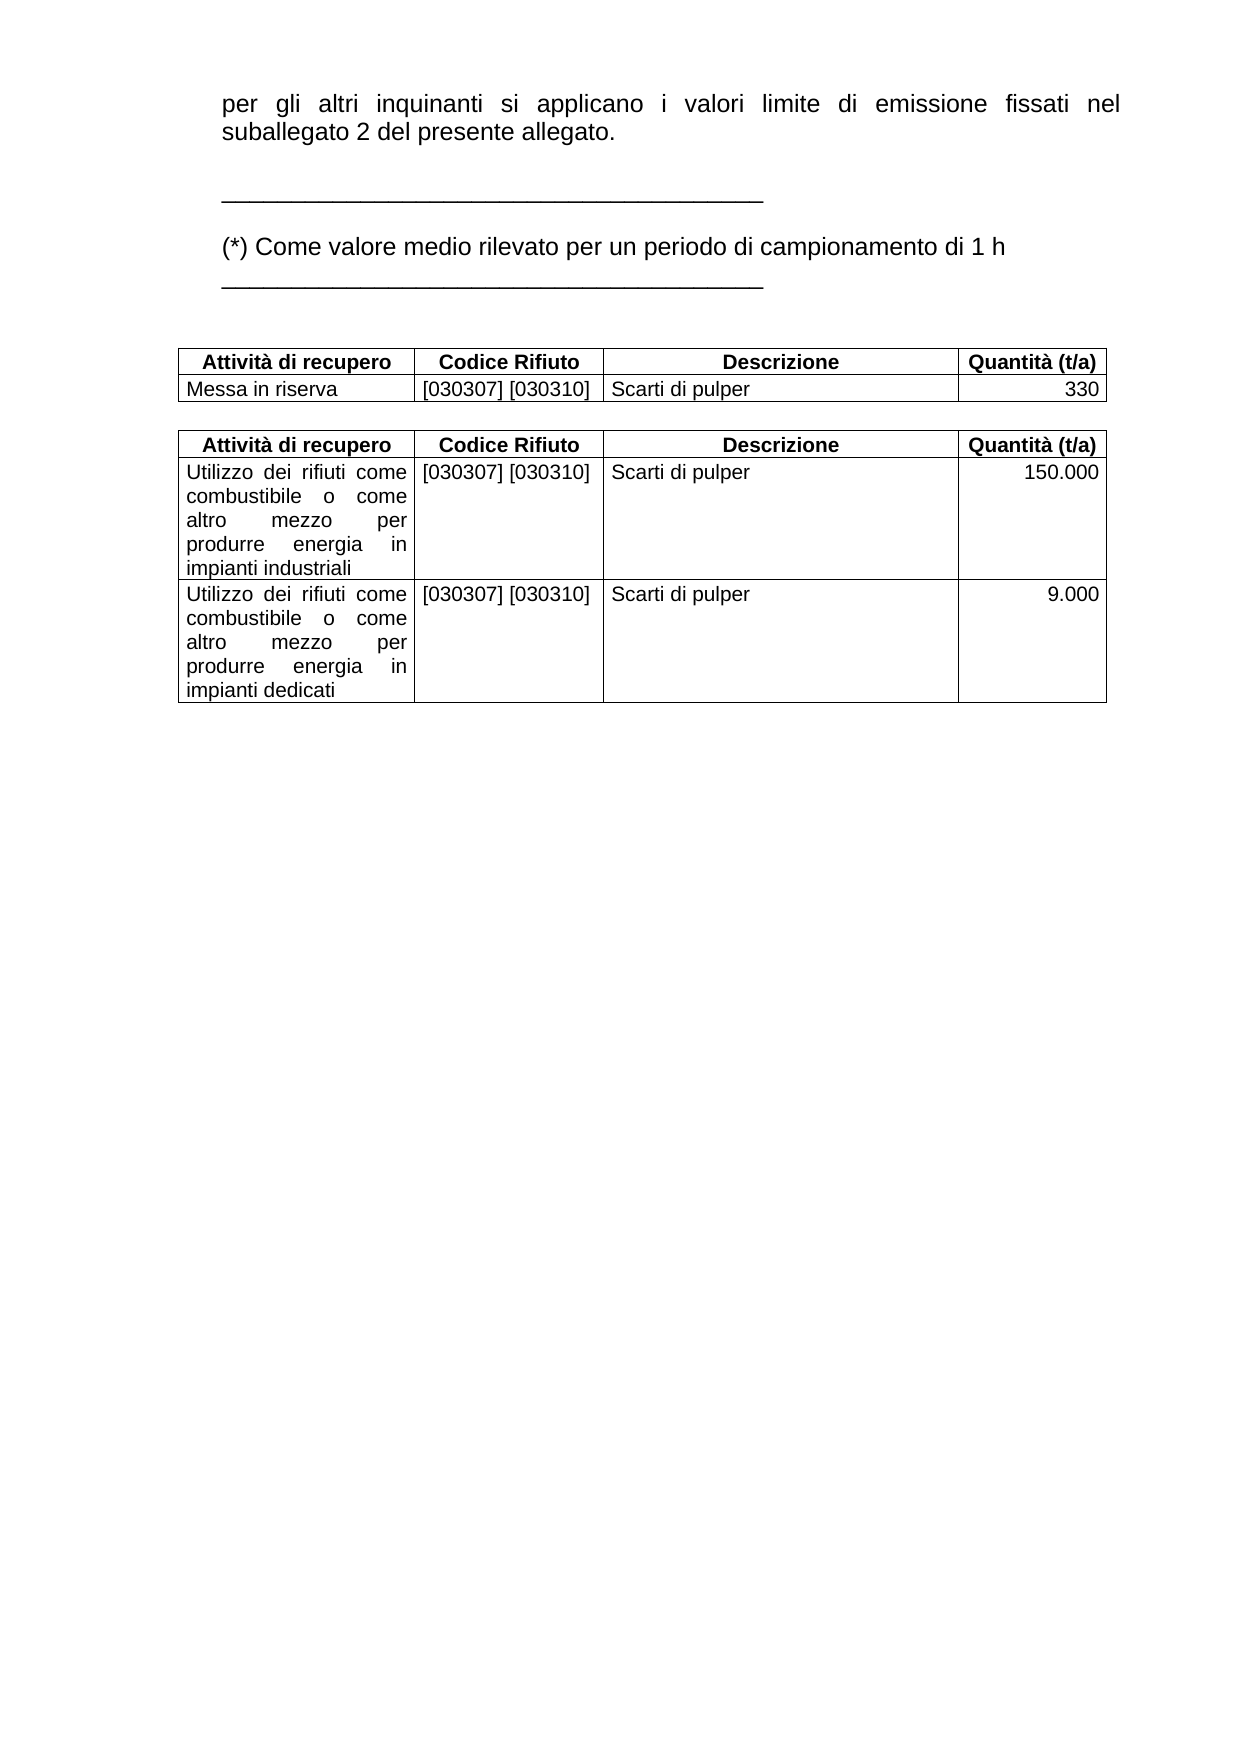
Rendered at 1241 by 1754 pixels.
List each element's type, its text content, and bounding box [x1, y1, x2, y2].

table_cell Scarti di pulper [604, 375, 958, 401]
text (*) Come valore medio rilevato per un periodo di campionamento di 1 h [222, 232, 1122, 261]
table_cell Scarti di pulper [604, 458, 958, 579]
table_header Attività di recupero [179, 431, 414, 457]
table_cell [030307] [030310] [415, 458, 603, 579]
table_cell Utilizzo dei rifiuti come combustibile o come altro mezzo per produrre energia in impianti dedicati [179, 580, 414, 702]
table_cell 150.000 [959, 458, 1106, 579]
table_header Codice Rifiuto [415, 431, 603, 457]
table_header Descrizione [604, 349, 958, 374]
table_cell Utilizzo dei rifiuti come combustibile o come altro mezzo per produrre energia in impianti industriali [179, 458, 414, 579]
table_header Quantità (t/a) [959, 431, 1106, 457]
table_cell 9.000 [959, 580, 1106, 702]
table_cell 330 [959, 375, 1106, 401]
text _______________________________________ [222, 261, 1122, 290]
table_cell Scarti di pulper [604, 580, 958, 702]
table_header Attività di recupero [179, 349, 414, 374]
text _______________________________________ [222, 175, 1122, 204]
text per gli altri inquinanti si applicano i valori limite di emissione fissati nel suballegato 2 del presente allegato. [222, 89, 1122, 146]
table_cell Messa in riserva [179, 375, 414, 401]
table_header Codice Rifiuto [415, 349, 603, 374]
table_header Quantità (t/a) [959, 349, 1106, 374]
table_cell [030307] [030310] [415, 580, 603, 702]
table_cell [030307] [030310] [415, 375, 603, 401]
table_header Descrizione [604, 431, 958, 457]
